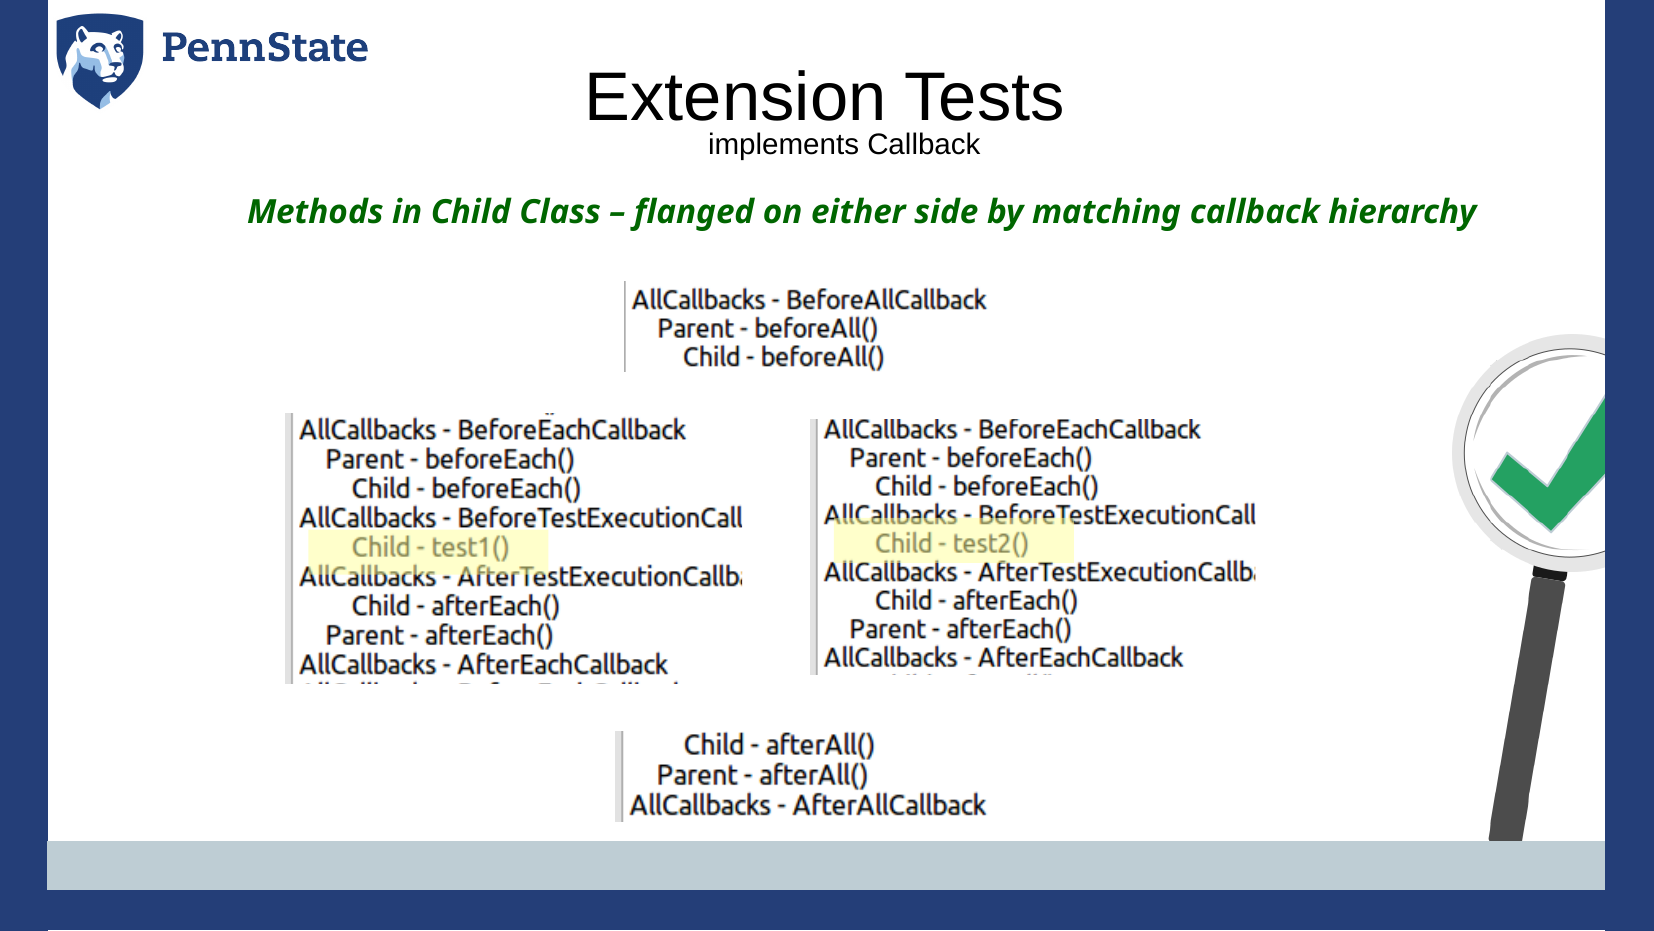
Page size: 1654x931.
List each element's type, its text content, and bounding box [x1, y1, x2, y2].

title Methods in Child Class – flanged on either side by matching callback hierarchy [210, 170, 1516, 252]
text_box [308, 529, 549, 575]
picture [285, 413, 743, 684]
picture [48, 0, 411, 152]
picture [624, 281, 1030, 372]
list implements Callback [645, 127, 1073, 162]
picture [615, 731, 1087, 822]
picture [810, 419, 1256, 675]
picture [1452, 334, 1605, 841]
title Extension Tests [60, 19, 1591, 175]
text_box [833, 517, 1074, 563]
